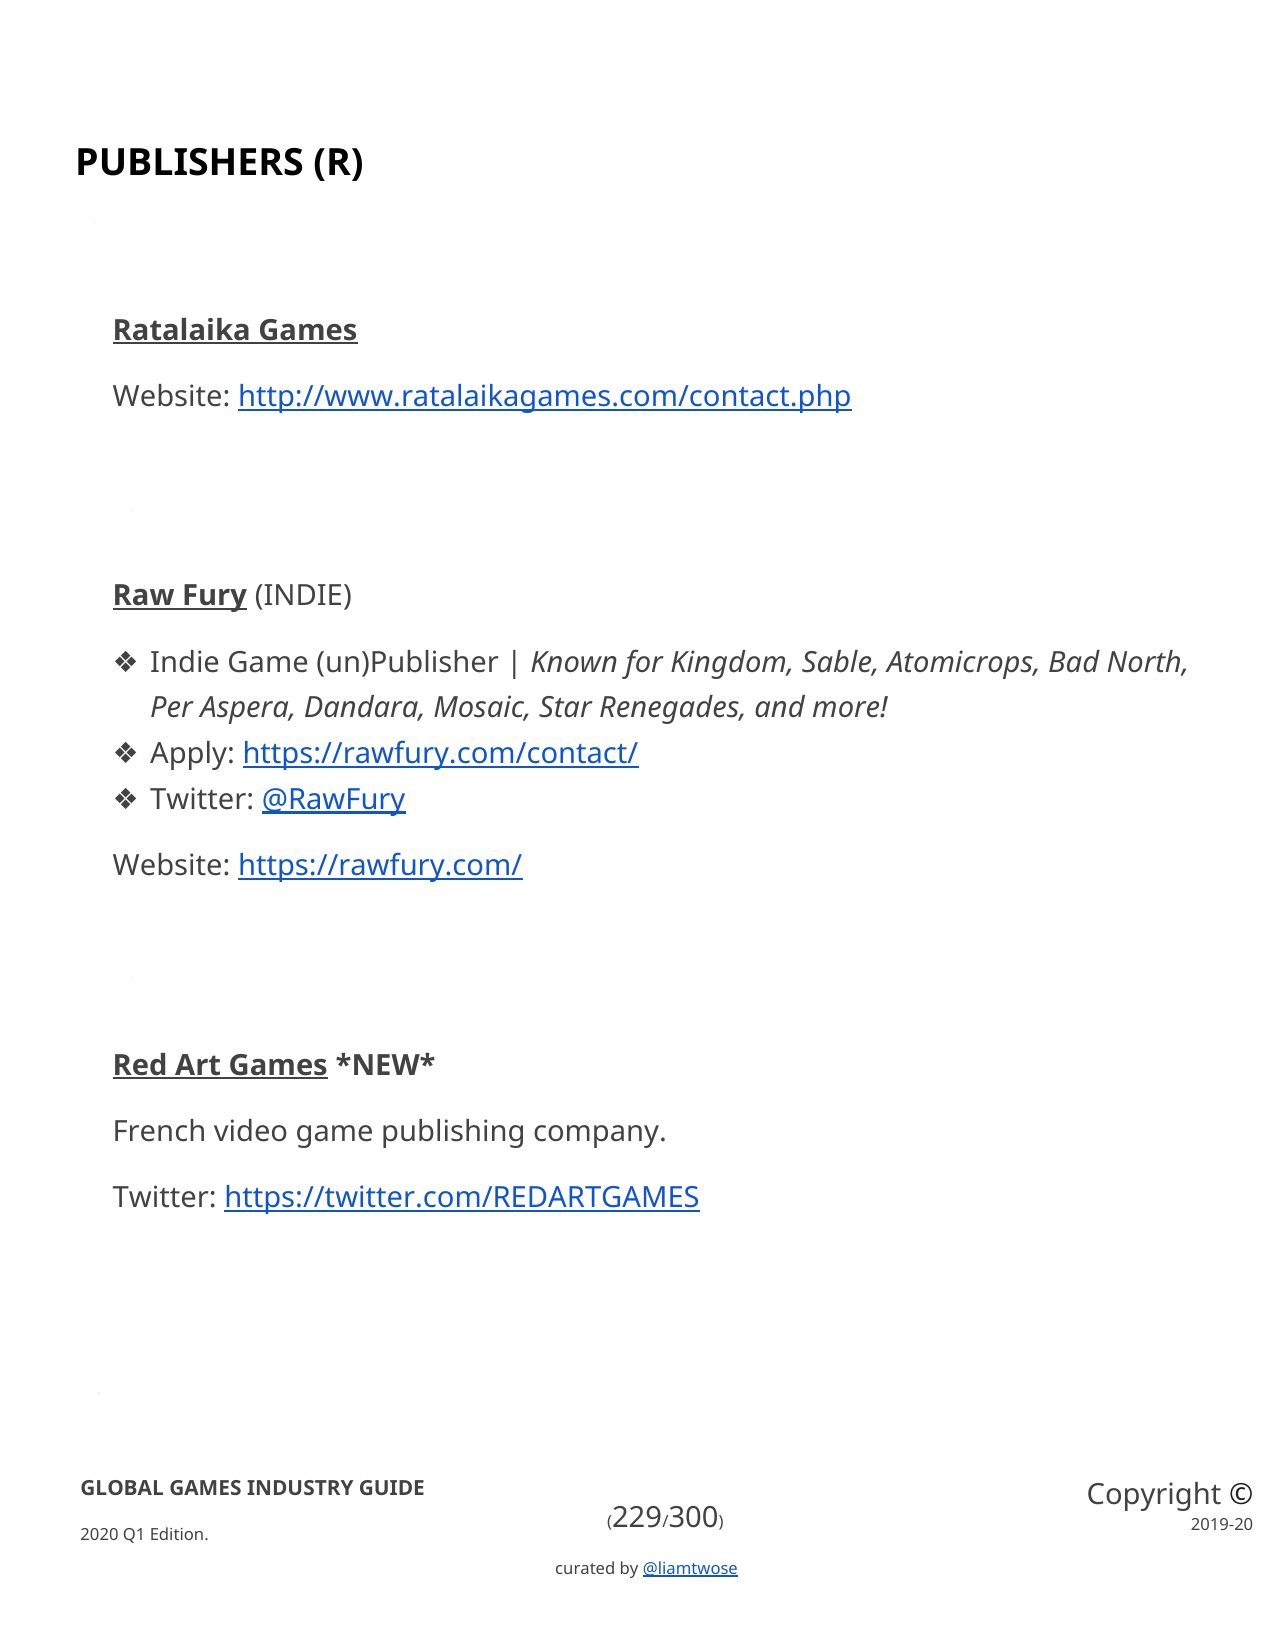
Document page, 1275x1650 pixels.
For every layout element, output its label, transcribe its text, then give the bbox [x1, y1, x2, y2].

list Twitter: @RawFury [112, 778, 1200, 818]
text Website: http://www.ratalaikagames.com/contact.php [112, 375, 1200, 415]
text Twitter: https://twitter.com/REDARTGAMES [112, 1177, 1200, 1216]
text Website: https://rawfury.com/ [112, 844, 1200, 884]
text Raw Fury (INDIE) [112, 575, 1200, 614]
list Apply: https://rawfury.com/contact/ [112, 732, 1200, 772]
text Red Art Games *NEW* [112, 1044, 1200, 1083]
list Indie Game (un)Publisher | Known for Kingdom, Sable, Atomicrops, Bad North, Per Aspera, Dandara, Mosaic, Star Renegades, and more! [112, 641, 1200, 726]
subtitle PUBLISHERS (R) [75, 136, 1200, 187]
text French video game publishing company. [112, 1110, 1200, 1150]
text Ratalaika Games [112, 309, 1200, 348]
